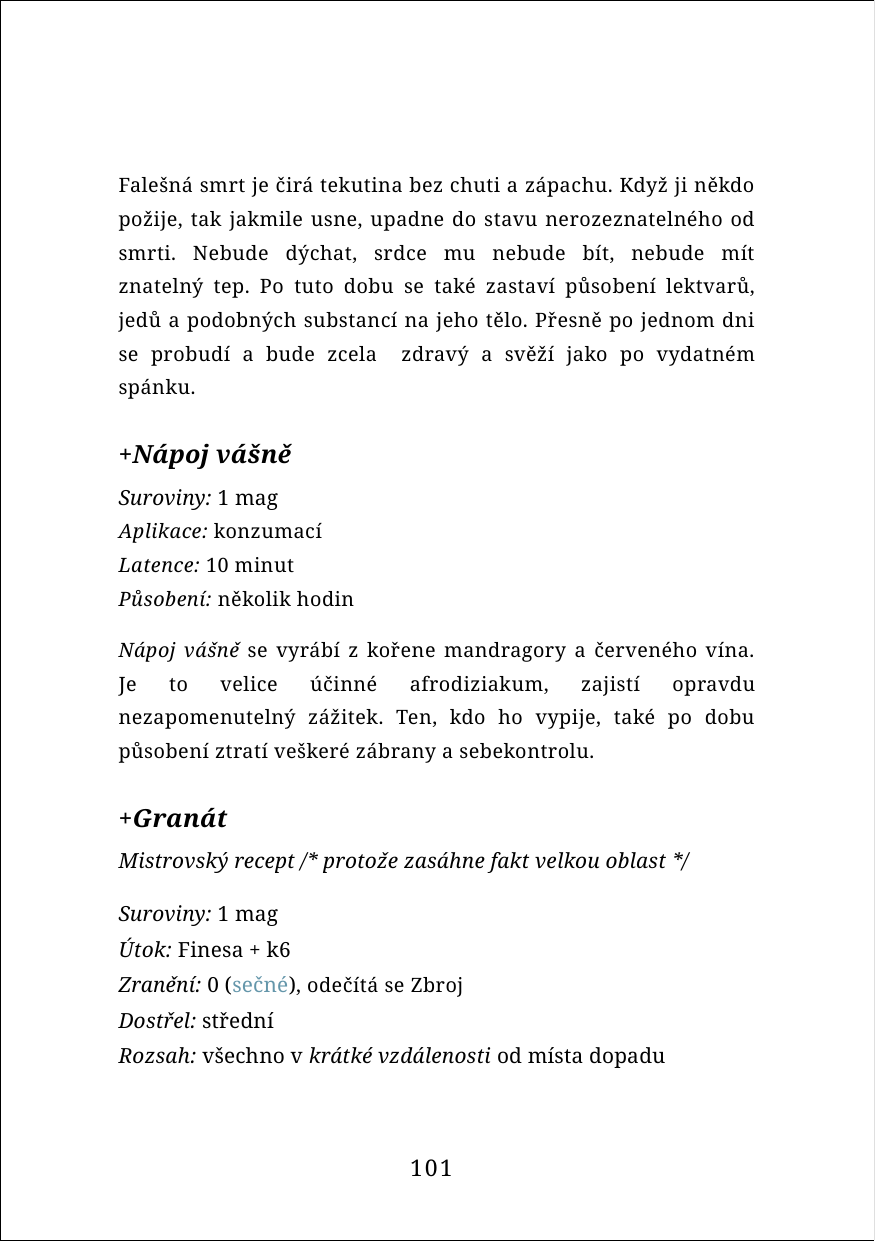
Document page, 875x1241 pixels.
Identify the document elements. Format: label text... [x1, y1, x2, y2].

text Mistrovský recept /* protože zasáhne fakt velkou oblast */ [118, 846, 756, 875]
text Falešná smrt je čirá tekutina bez chuti a zápachu. Když ji někdo požije, tak jakmile usne, upadne do stavu nerozeznatelného od smrti. Nebude dýchat, srdce mu nebude bít, nebude mít znatelný tep. Po tuto dobu se také zastaví působení lektvarů, jedů a podobných substancí na jeho tělo. Přesně po jednom dni se probudí a bude zcela zdravý a svěží jako po vydatném spánku. [118, 172, 756, 401]
subtitle +Granát [118, 800, 756, 834]
text Suroviny: 1 mag Útok: Finesa + k6 Zranění: 0 (sečné), odečítá se Zbroj Dostřel: střední Rozsah: všechno v krátké vzdálenosti od místa dopadu [118, 899, 756, 1070]
text Nápoj vášně se vyrábí z kořene mandragory a červeného vína. Je to velice účinné afrodiziakum, zajistí opravdu nezapomenutelný zážitek. Ten, kdo ho vypije, také po dobu působení ztratí veškeré zábrany a sebekontrolu. [118, 636, 756, 764]
subtitle +Nápoj vášně [118, 437, 756, 471]
text Suroviny: 1 mag Aplikace: konzumací Latence: 10 minut Působení: několik hodin [118, 483, 756, 612]
